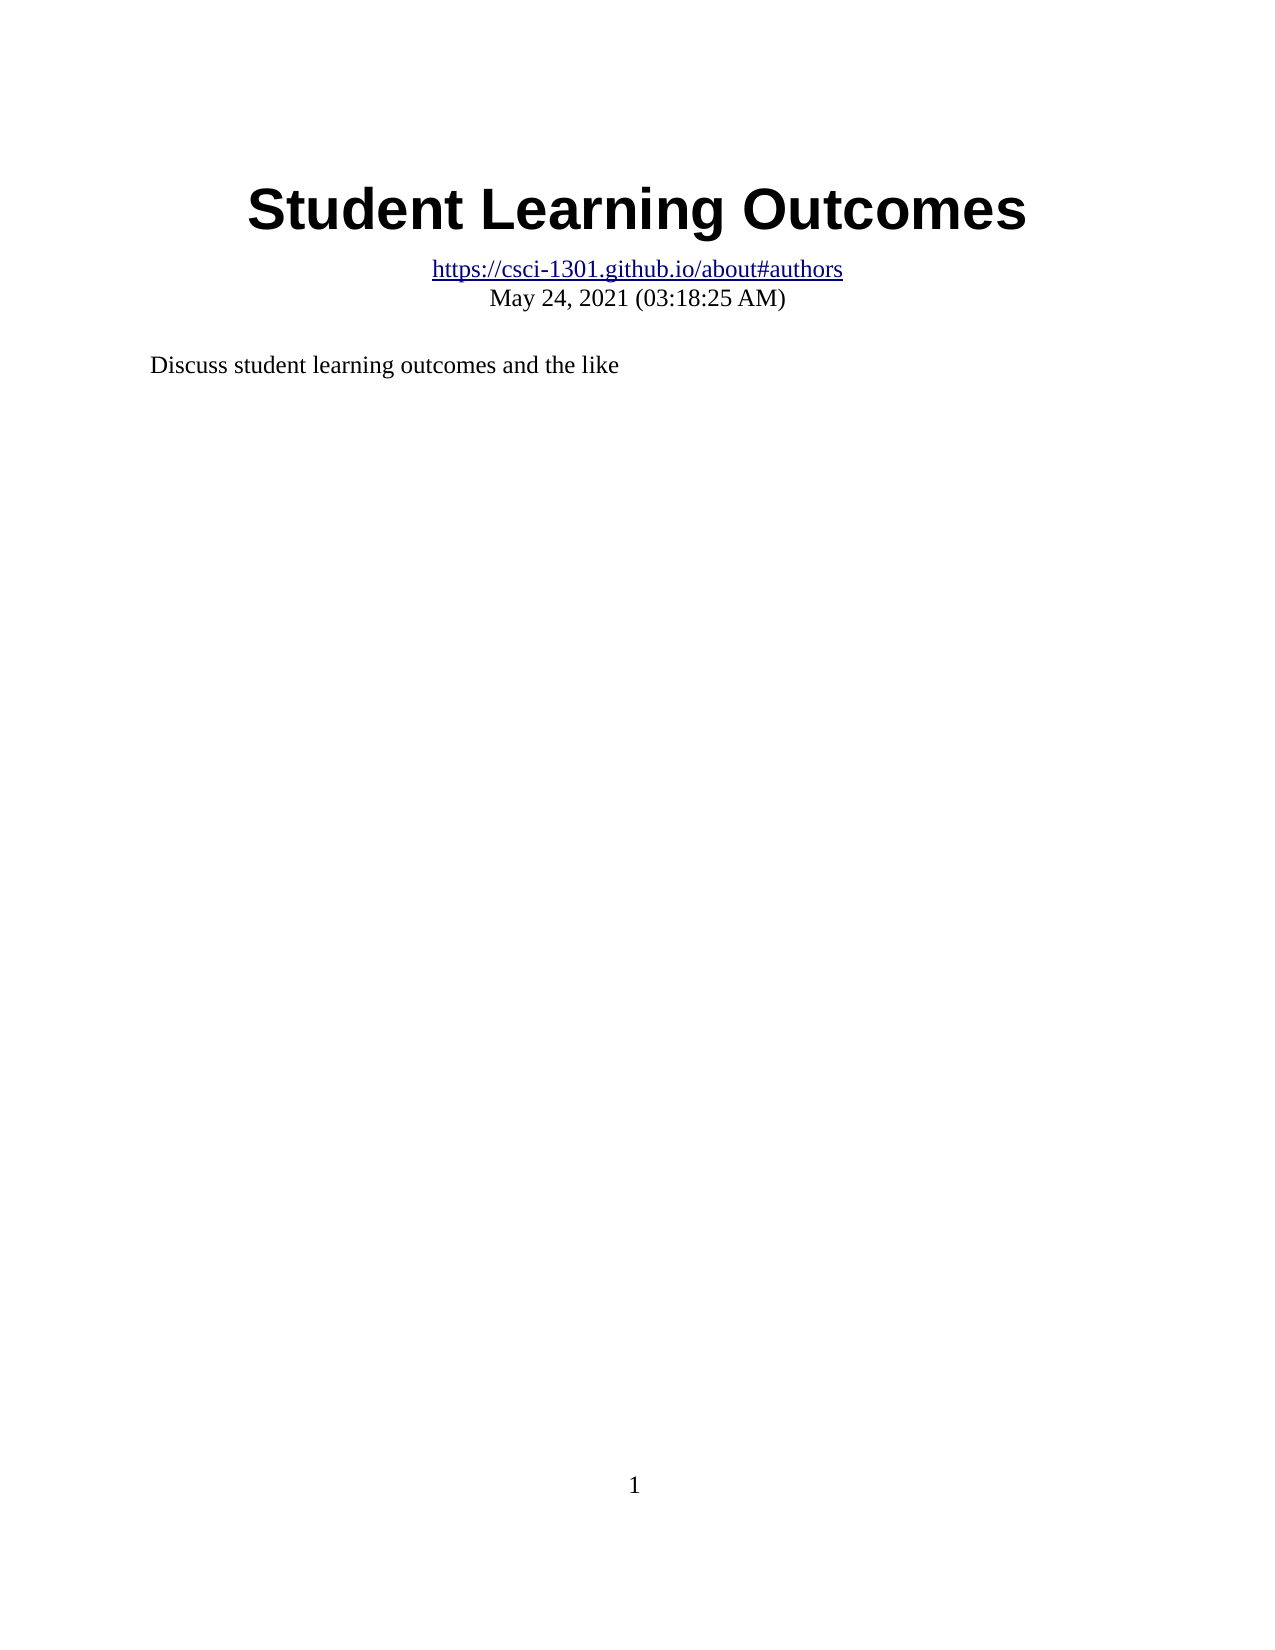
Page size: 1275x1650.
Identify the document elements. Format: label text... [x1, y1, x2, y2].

title Student Learning Outcomes [150, 175, 1125, 242]
text Discuss student learning outcomes and the like [150, 350, 1125, 378]
text https://csci-1301.github.io/about#authors [150, 254, 1125, 283]
text May 24, 2021 (03:18:25 AM) [150, 283, 1125, 312]
